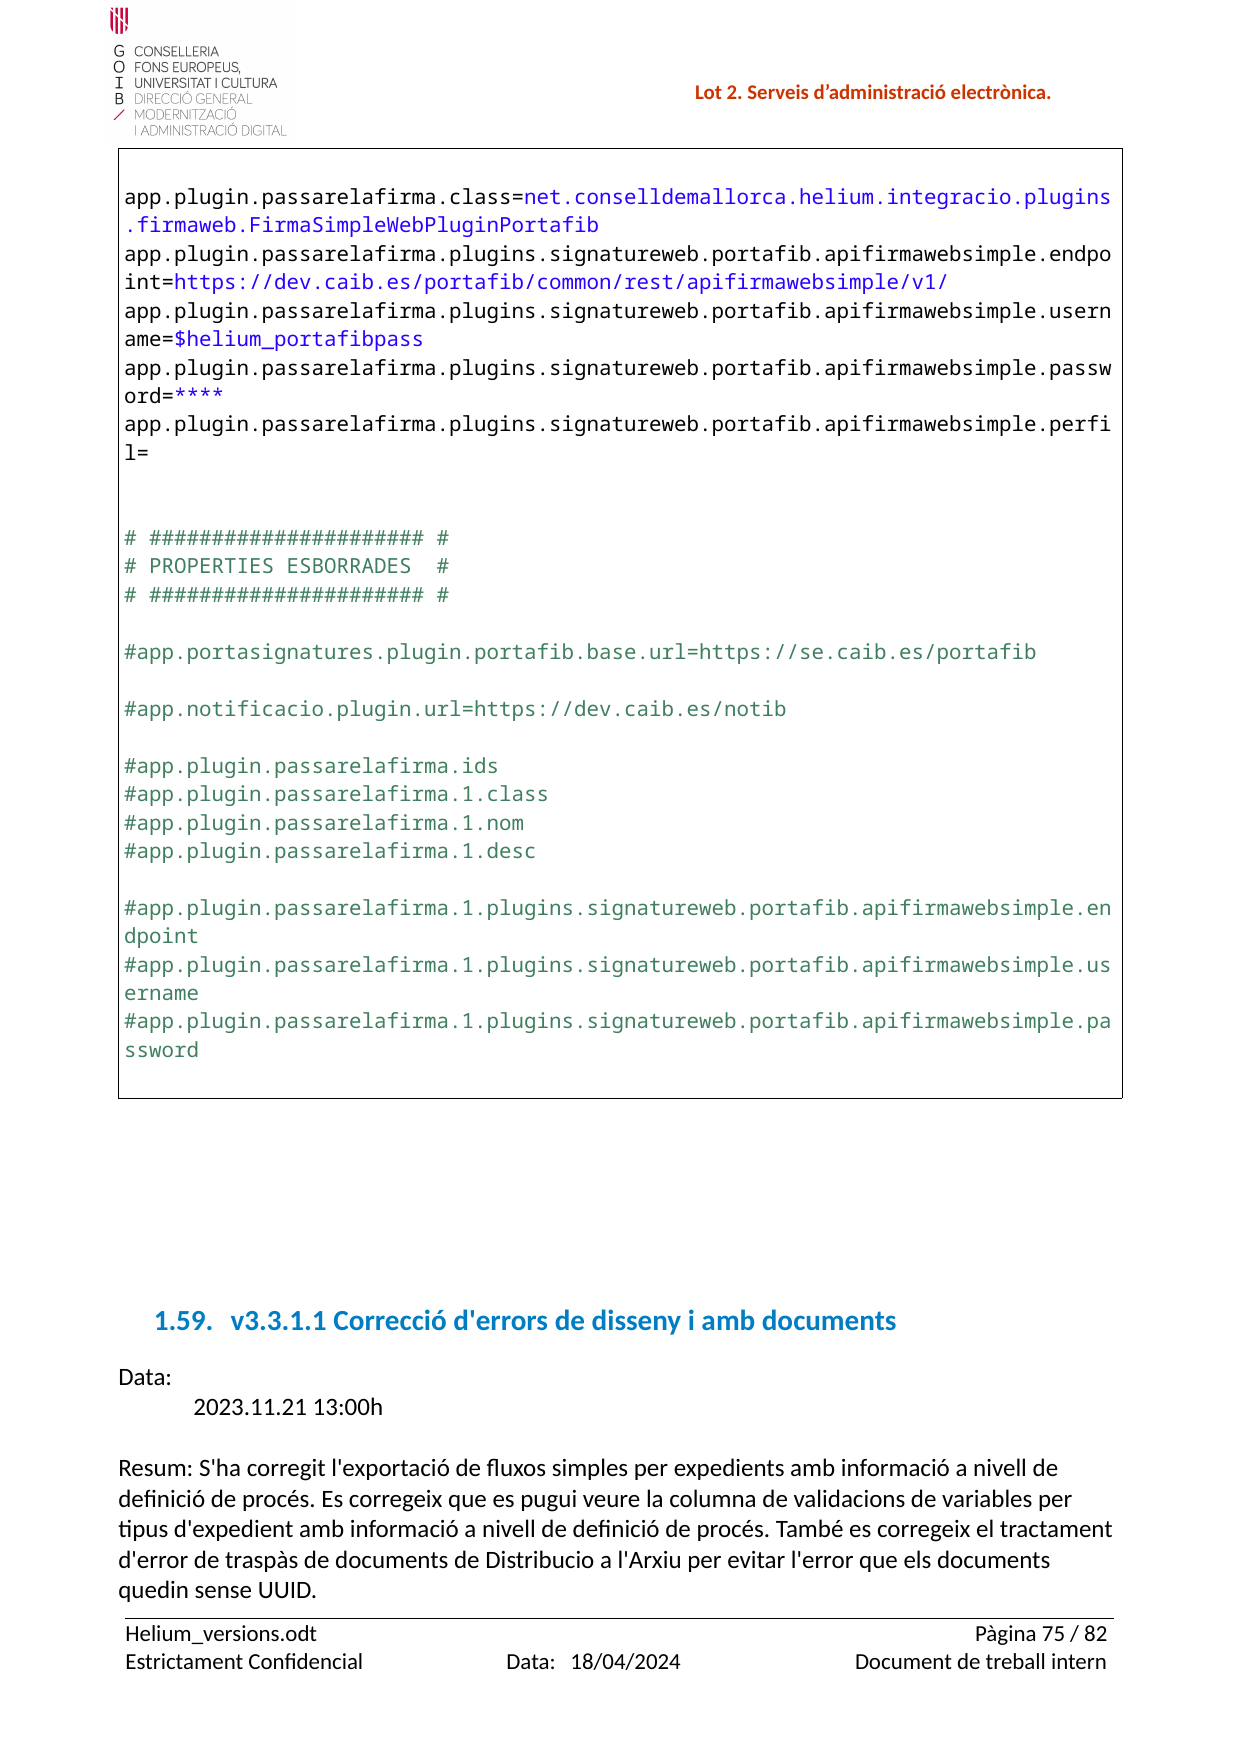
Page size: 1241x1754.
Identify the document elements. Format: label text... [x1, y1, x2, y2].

text Data: [118, 1361, 1122, 1391]
subtitle v3.3.1.1 Correcció d'errors de disseny i amb documents [153, 1302, 1122, 1337]
text Resum: S'ha corregit l'exportació de fluxos simples per expedients amb informació a nivell de definició de procés. Es corregeix que es pugui veure la columna de validacions de variables per tipus d'expedient amb informació a nivell de definició de procés. També es corregeix el tractament d'error de traspàs de documents de Distribucio a l'Arxiu per evitar l'error que els documents quedin sense UUID. [118, 1452, 1122, 1605]
table_header app.plugin.passarelafirma.class=net.conselldemallorca.helium.integracio.plugins.firmaweb.FirmaSimpleWebPluginPortafib app.plugin.passarelafirma.plugins.signatureweb.portafib.apifirmawebsimple.endpoint=https://dev.caib.es/portafib/common/rest/apifirmawebsimple/v1/ app.plugin.passarelafirma.plugins.signatureweb.portafib.apifirmawebsimple.username=$helium_portafibpass app.plugin.passarelafirma.plugins.signatureweb.portafib.apifirmawebsimple.password=**** app.plugin.passarelafirma.plugins.signatureweb.portafib.apifirmawebsimple.perfil= # ###################### # # PROPERTIES ESBORRADES # # ###################### # #app.portasignatures.plugin.portafib.base.url=https://se.caib.es/portafib #app.notificacio.plugin.url=https://dev.caib.es/notib #app.plugin.passarelafirma.ids #app.plugin.passarelafirma.1.class #app.plugin.passarelafirma.1.nom #app.plugin.passarelafirma.1.desc #app.plugin.passarelafirma.1.plugins.signatureweb.portafib.apifirmawebsimple.endpoint #app.plugin.passarelafirma.1.plugins.signatureweb.portafib.apifirmawebsimple.username #app.plugin.passarelafirma.1.plugins.signatureweb.portafib.apifirmawebsimple.password [119, 149, 1122, 1098]
text 2023.11.21 13:00h [118, 1391, 1122, 1422]
picture [100, 0, 297, 144]
